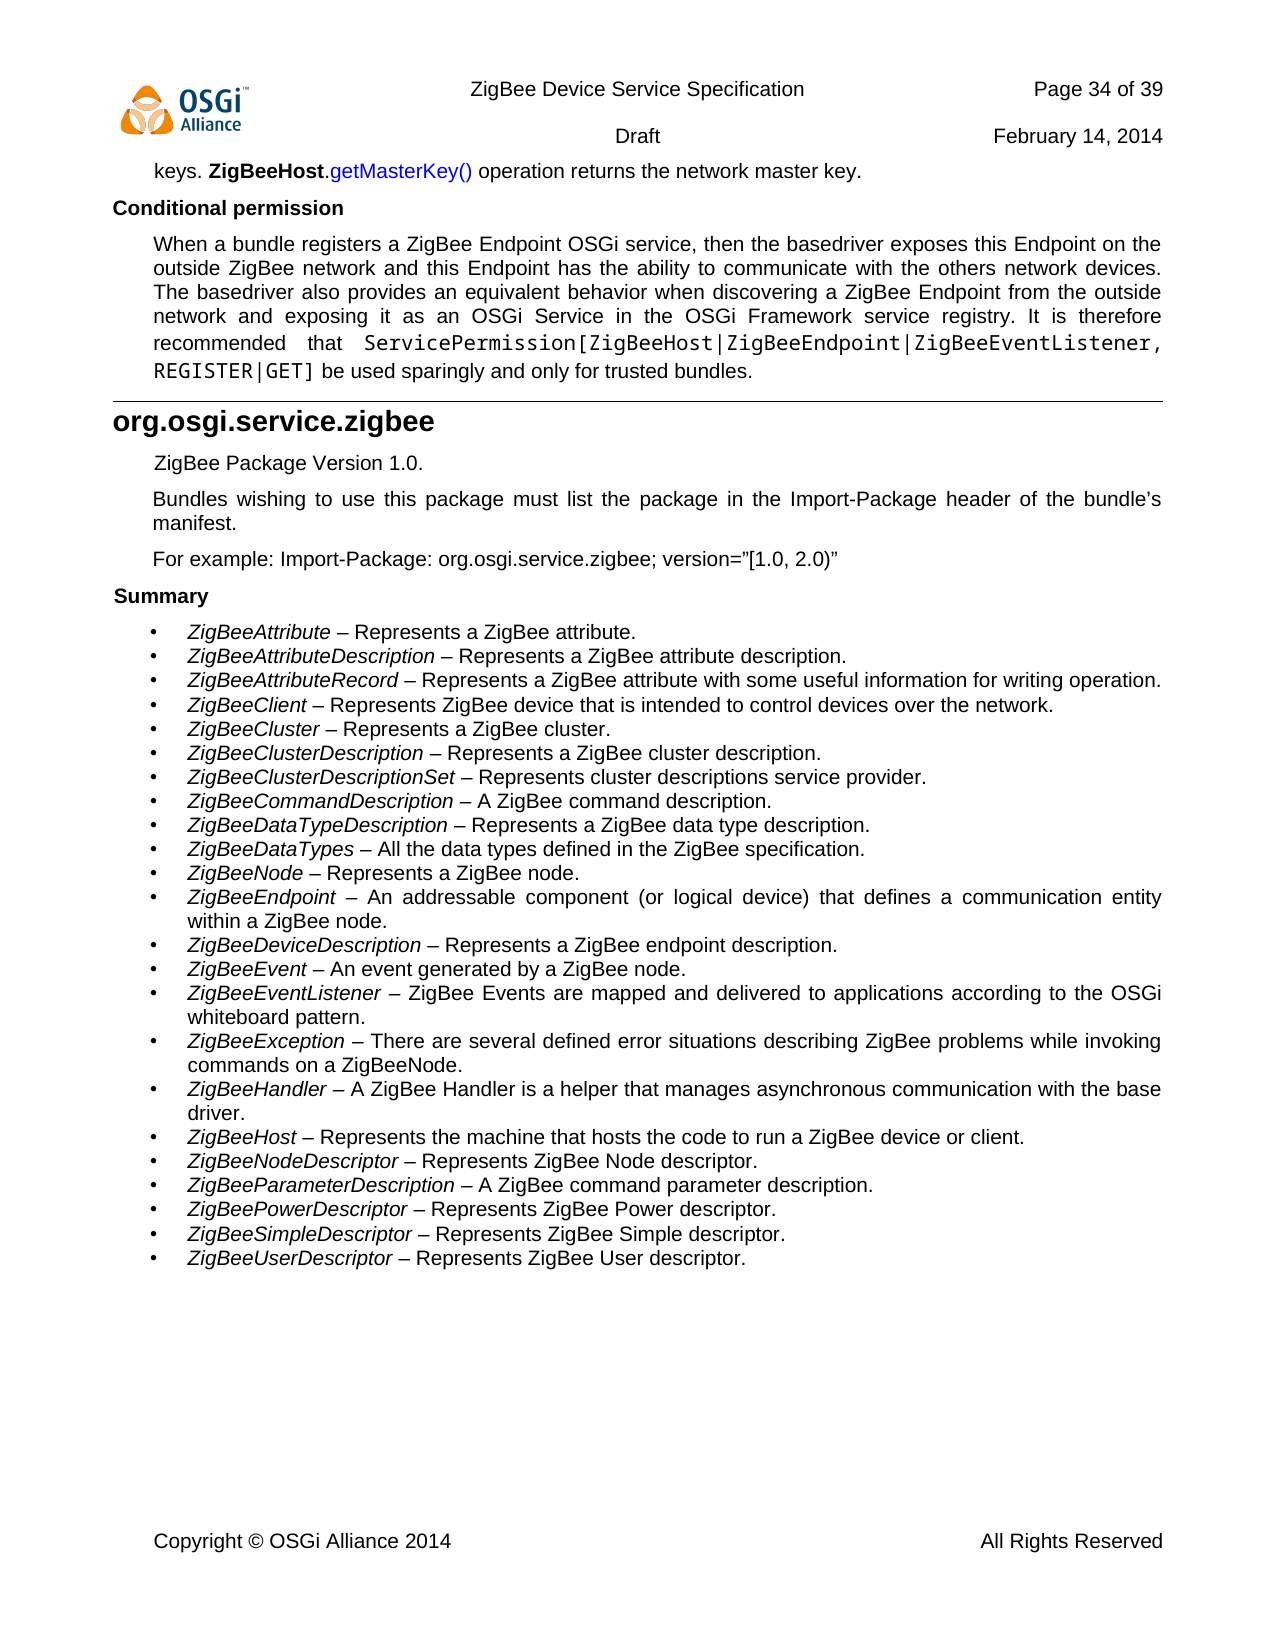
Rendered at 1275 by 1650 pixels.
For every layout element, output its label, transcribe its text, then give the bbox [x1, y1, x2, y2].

text For example: Import-Package: org.osgi.service.zigbee; version=”[1.0, 2.0)” [152, 547, 1163, 571]
list ZigBeeDeviceDescription – Represents a ZigBee endpoint description. [150, 933, 1163, 957]
list ZigBeeParameterDescription – A ZigBee command parameter description. [150, 1173, 1163, 1197]
list ZigBeeHandler – A ZigBee Handler is a helper that manages asynchronous communication with the base driver. [150, 1077, 1163, 1125]
list ZigBeeCluster – Represents a ZigBee cluster. [150, 716, 1163, 741]
list ZigBeeEndpoint – An addressable component (or logical device) that defines a communication entity within a ZigBee node. [150, 885, 1163, 933]
subtitle org.osgi.service.zigbee [112, 402, 1163, 438]
list ZigBeeDataTypeDescription – Represents a ZigBee data type description. [150, 813, 1163, 837]
list ZigBeeAttribute – Represents a ZigBee attribute. [150, 620, 1163, 644]
list Conditional permission [112, 195, 1163, 219]
text keys. ZigBeeHost.getMasterKey() operation returns the network master key. [154, 159, 1163, 183]
list ZigBeeClusterDescriptionSet – Represents cluster descriptions service provider. [150, 764, 1163, 789]
list ZigBeeCommandDescription – A ZigBee command description. [150, 789, 1163, 813]
list ZigBeeHost – Represents the machine that hosts the code to run a ZigBee device or client. [150, 1125, 1163, 1149]
list ZigBeeException – There are several defined error situations describing ZigBee problems while invoking commands on a ZigBeeNode. [150, 1029, 1163, 1077]
text ZigBee Package Version 1.0. [154, 450, 1163, 474]
list ZigBeeUserDescriptor – Represents ZigBee User descriptor. [150, 1245, 1163, 1269]
list ZigBeeEvent – An event generated by a ZigBee node. [150, 957, 1163, 981]
text Bundles wishing to use this package must list the package in the Import-Package header of the bundle’s manifest. [152, 487, 1163, 535]
text When a bundle registers a ZigBee Endpoint OSGi service, then the basedriver exposes this Endpoint on the outside ZigBee network and this Endpoint has the ability to communicate with the others network devices. The basedriver also provides an equivalent behavior when discovering a ZigBee Endpoint from the outside network and exposing it as an OSGi Service in the OSGi Framework service registry. It is therefore recommended that ServicePermission[ZigBeeHost|ZigBeeEndpoint|ZigBeeEventListener, REGISTER|GET] be used sparingly and only for trusted bundles. [153, 232, 1163, 384]
list ZigBeeAttributeRecord – Represents a ZigBee attribute with some useful information for writing operation. [150, 668, 1163, 692]
text Summary [114, 584, 1163, 608]
list ZigBeeClient – Represents ZigBee device that is intended to control devices over the network. [150, 692, 1163, 716]
list ZigBeeClusterDescription – Represents a ZigBee cluster description. [150, 741, 1163, 764]
list ZigBeeEventListener – ZigBee Events are mapped and delivered to applications according to the OSGi whiteboard pattern. [150, 981, 1163, 1029]
list ZigBeePowerDescriptor – Represents ZigBee Power descriptor. [150, 1197, 1163, 1221]
list ZigBeeNodeDescriptor – Represents ZigBee Node descriptor. [150, 1149, 1163, 1173]
picture [113, 78, 257, 142]
list ZigBeeSimpleDescriptor – Represents ZigBee Simple descriptor. [150, 1221, 1163, 1245]
list ZigBeeAttributeDescription – Represents a ZigBee attribute description. [150, 644, 1163, 668]
list ZigBeeDataTypes – All the data types defined in the ZigBee specification. [150, 837, 1163, 861]
list ZigBeeNode – Represents a ZigBee node. [150, 861, 1163, 885]
